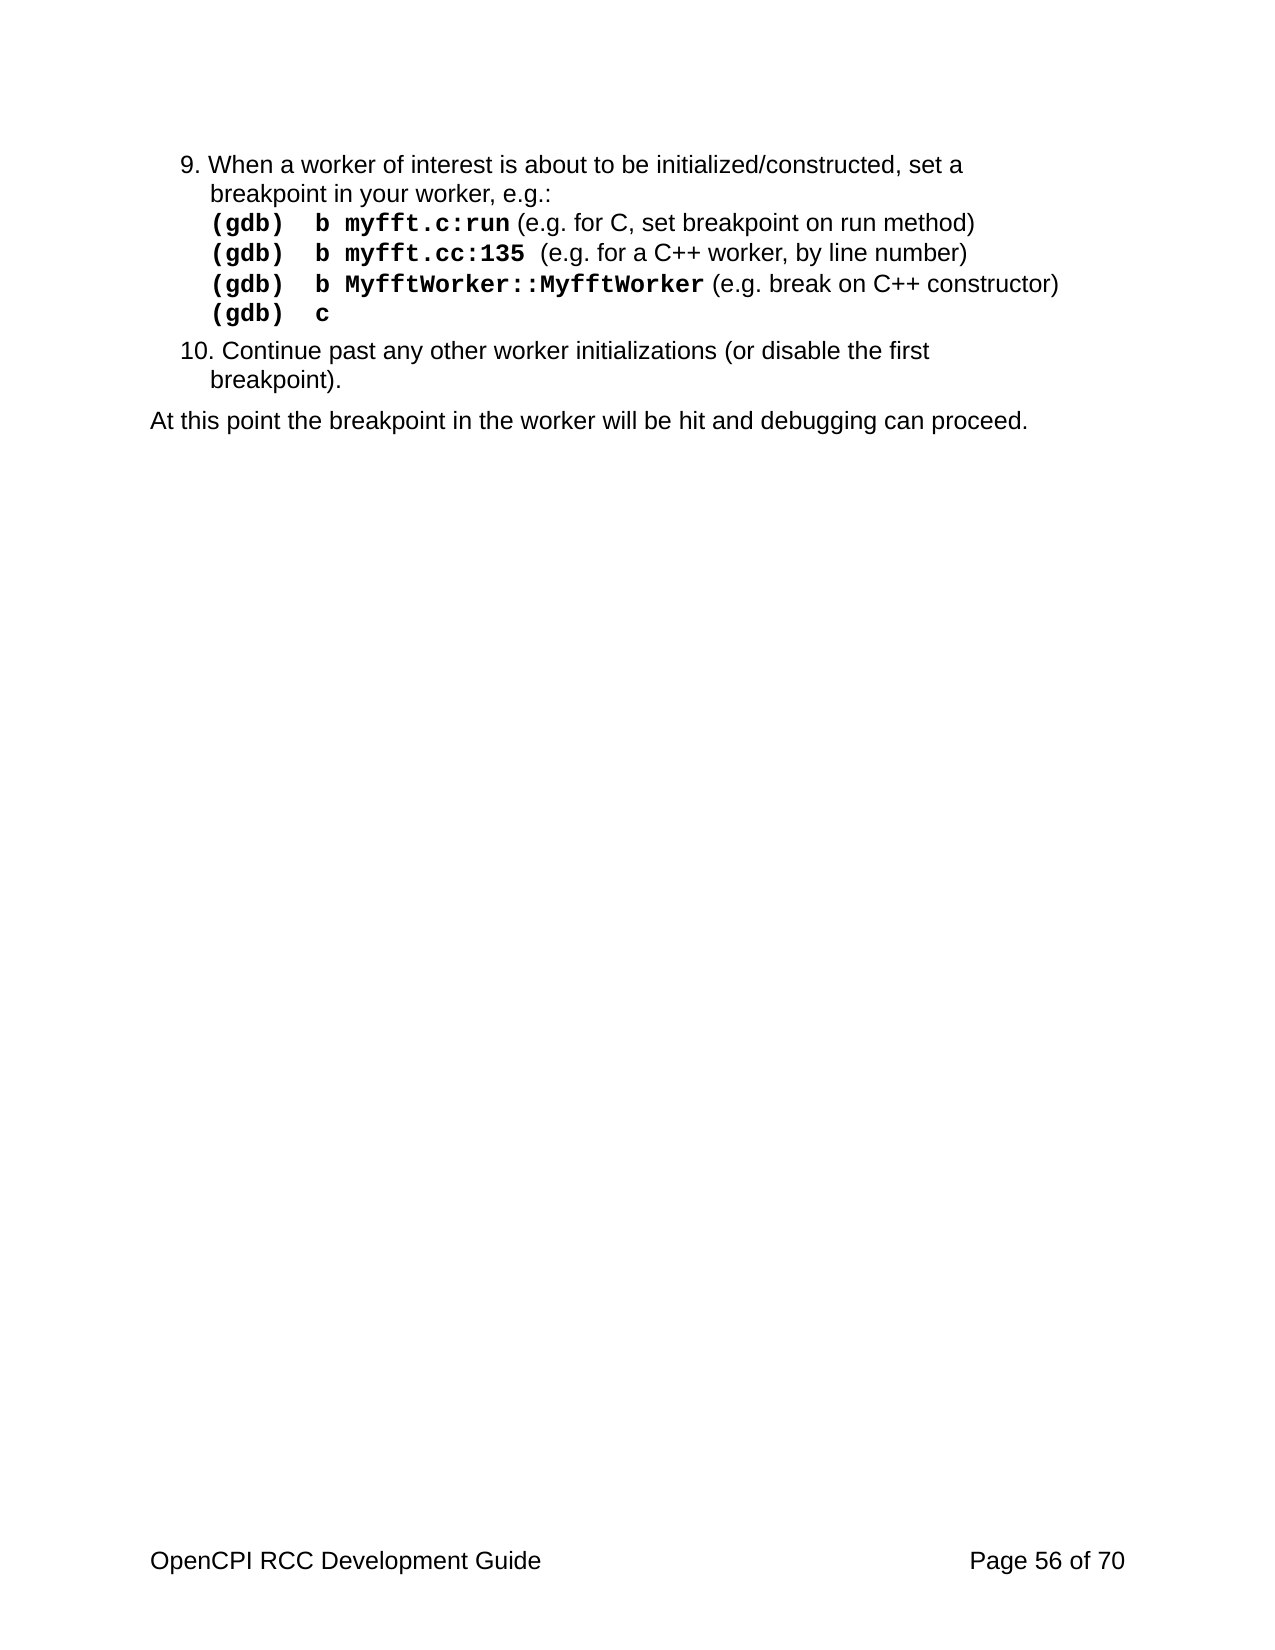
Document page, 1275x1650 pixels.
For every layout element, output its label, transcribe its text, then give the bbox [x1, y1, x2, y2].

list When a worker of interest is about to be initialized/constructed, set a breakpoint in your worker, e.g.: (gdb) b myfft.c:run (e.g. for C, set breakpoint on run method) (gdb) b myfft.cc:135 (e.g. for a C++ worker, by line number) (gdb) b MyfftWorker::MyfftWorker (e.g. break on C++ constructor) (gdb) c [180, 150, 1065, 329]
text At this point the breakpoint in the worker will be hit and debugging can proceed. [150, 406, 1125, 434]
list Continue past any other worker initializations (or disable the first breakpoint). [180, 336, 1065, 394]
